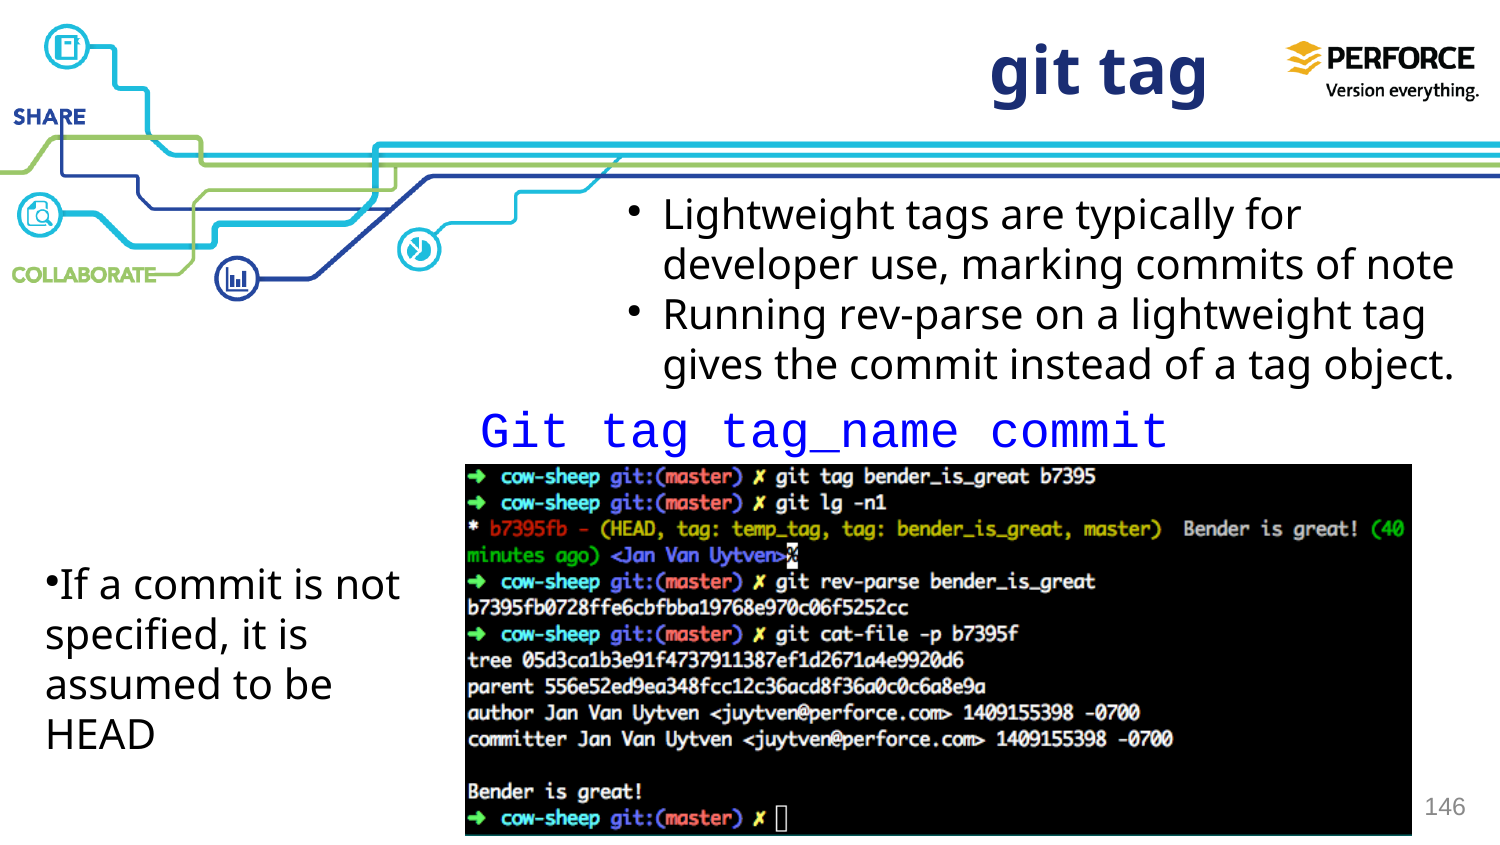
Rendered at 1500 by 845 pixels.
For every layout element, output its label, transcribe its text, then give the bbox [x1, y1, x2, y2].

text_box [1412, 782, 1482, 828]
picture [0, 0, 1500, 845]
text_box Lightweight tags are typically for developer use, marking commits of note Running rev-parse on a lightweight tag gives the commit instead of a tag object. [612, 180, 1486, 406]
title git tag [975, 0, 1321, 180]
text_box If a commit is not specified, it is assumed to be HEAD [30, 550, 466, 845]
text_box Git tag tag_name commit [465, 390, 1186, 465]
